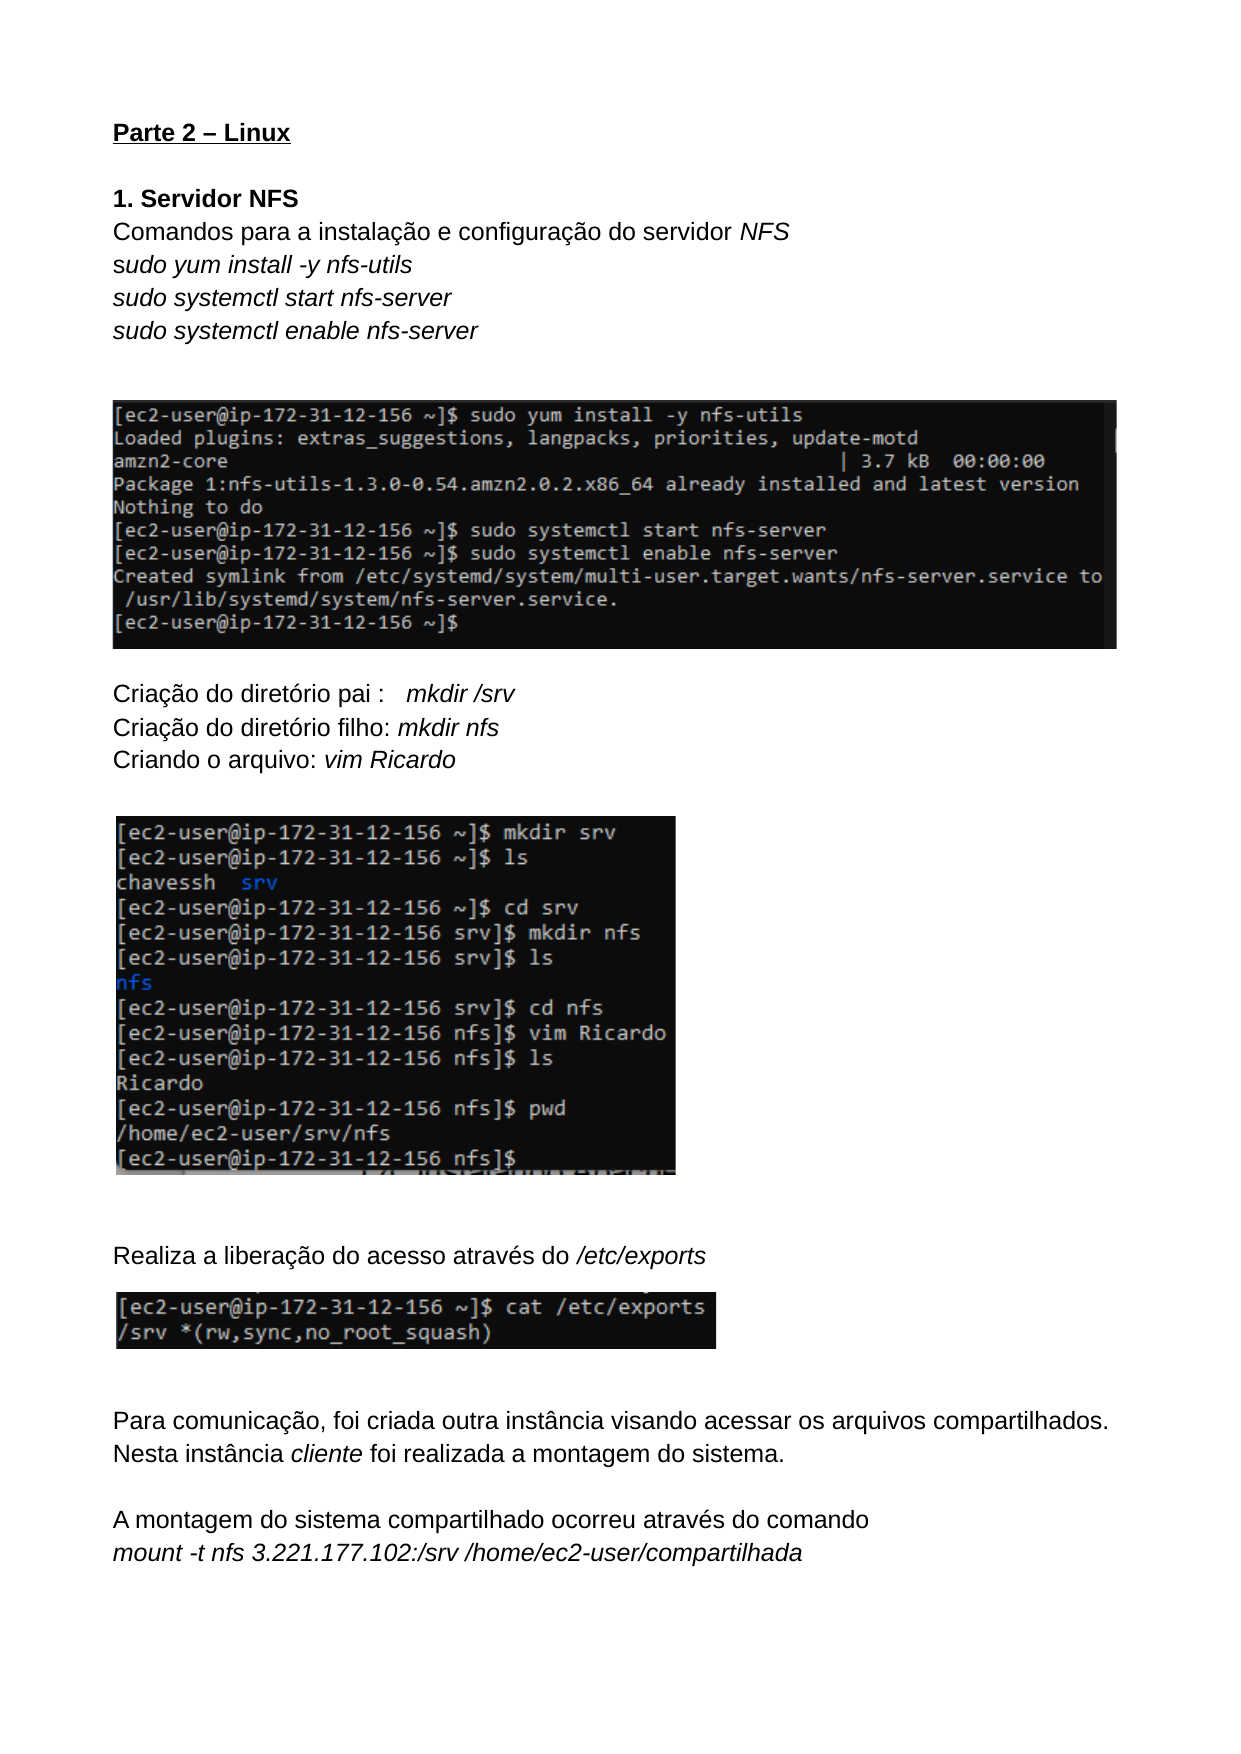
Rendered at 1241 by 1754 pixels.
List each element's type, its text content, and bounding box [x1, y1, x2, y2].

text Nesta instância cliente foi realizada a montagem do sistema. [113, 1439, 1123, 1468]
text sudo yum install -y nfs-utils [113, 250, 1123, 279]
picture [116, 1292, 717, 1349]
text Criação do diretório filho: mkdir nfs [113, 712, 1123, 741]
text 1. Servidor NFS [113, 184, 1123, 213]
text A montagem do sistema compartilhado ocorreu através do comando [113, 1505, 1123, 1534]
text Para comunicação, foi criada outra instância visando acessar os arquivos compartilhados. [113, 1406, 1123, 1435]
text Realiza a liberação do acesso através do /etc/exports [113, 1241, 1123, 1269]
text Criação do diretório pai : mkdir /srv [113, 679, 1123, 708]
text sudo systemctl enable nfs-server [113, 316, 1123, 345]
text sudo systemctl start nfs-server [113, 283, 1123, 312]
picture [112, 400, 1117, 649]
text Comandos para a instalação e configuração do servidor NFS [113, 217, 1123, 246]
text Criando o arquivo: vim Ricardo [113, 746, 1123, 774]
picture [116, 816, 676, 1175]
text Parte 2 – Linux [113, 118, 1123, 147]
text mount -t nfs 3.221.177.102:/srv /home/ec2-user/compartilhada [113, 1538, 1123, 1567]
